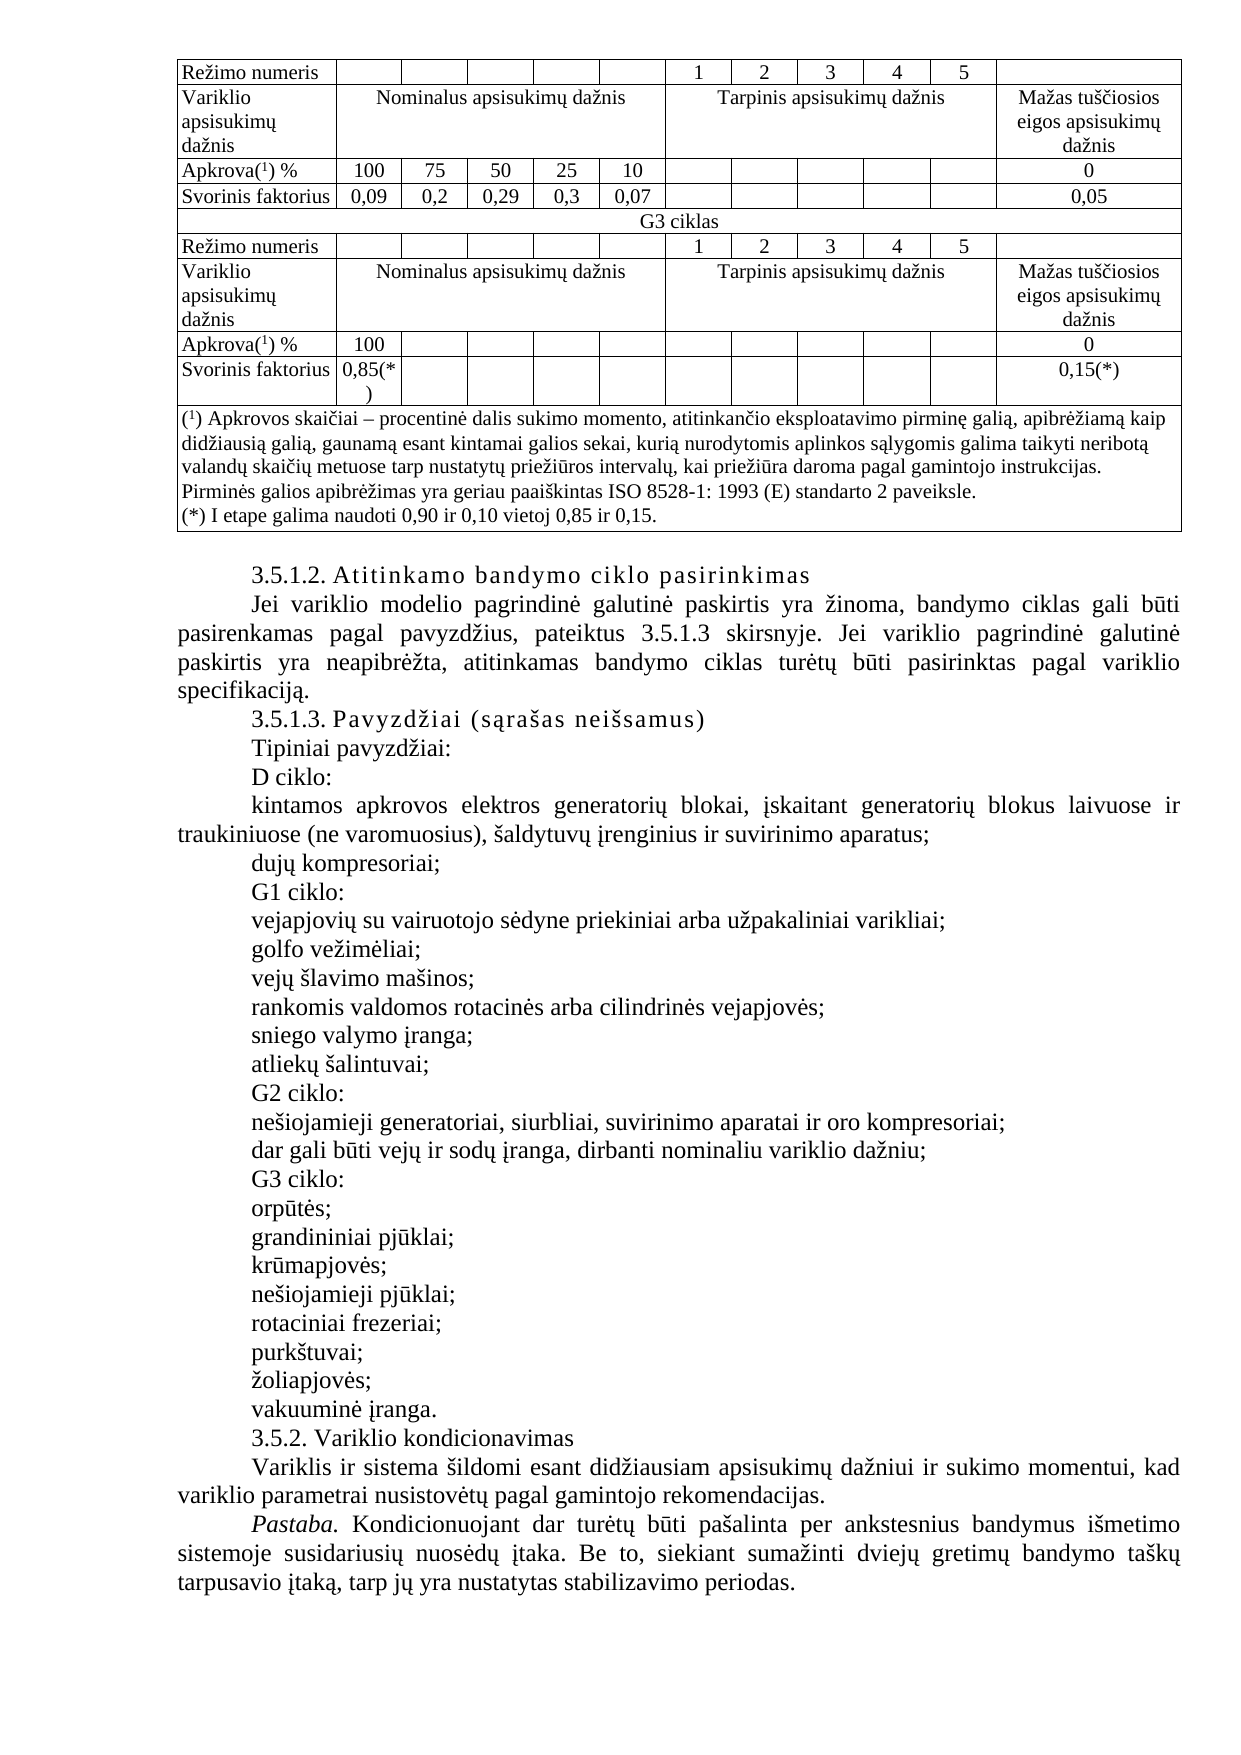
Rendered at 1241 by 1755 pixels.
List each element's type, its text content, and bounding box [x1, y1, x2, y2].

table_cell [798, 357, 863, 405]
table_cell Mažas tuščiosios eigos apsisukimų dažnis [997, 85, 1181, 157]
table_cell 0,85(*) [337, 357, 401, 405]
text kintamos apkrovos elektros generatorių blokai, įskaitant generatorių blokus laivuose ir traukiniuose (ne varomuosius), šaldytuvų įrenginius ir suvirinimo aparatus; [177, 790, 1181, 848]
table_cell [402, 234, 467, 258]
table_cell 0 [997, 332, 1181, 356]
text vakuuminė įranga. [177, 1394, 1181, 1423]
table_cell [468, 357, 533, 405]
table_cell Režimo numeris [178, 60, 336, 84]
table_cell [732, 184, 797, 208]
text rotaciniai frezeriai; [177, 1308, 1181, 1337]
text vejapjovių su vairuotojo sėdyne priekiniai arba užpakaliniai varikliai; [177, 905, 1181, 934]
table_cell [468, 234, 533, 258]
table_cell 0,09 [337, 184, 401, 208]
table_cell 5 [931, 60, 996, 84]
table_cell [732, 357, 797, 405]
table_cell [402, 60, 467, 84]
table_cell [534, 60, 599, 84]
table_cell 3 [798, 234, 863, 258]
table_cell 1 [666, 234, 731, 258]
table_cell 100 [337, 332, 401, 356]
table_cell [600, 60, 665, 84]
table_cell 0,05 [997, 184, 1181, 208]
text 3.5.1.3. Pavyzdžiai (sąrašas neišsamus) [177, 704, 1181, 733]
text krūmapjovės; [177, 1250, 1181, 1279]
table_cell 75 [402, 159, 467, 182]
table_cell Variklio apsisukimų dažnis [178, 259, 336, 331]
table_cell [864, 159, 930, 182]
table_cell 10 [600, 159, 665, 182]
table_cell [931, 184, 996, 208]
table_cell [931, 332, 996, 356]
table_cell [534, 234, 599, 258]
text Pastaba. Kondicionuojant dar turėtų būti pašalinta per ankstesnius bandymus išmetimo sistemoje susidariusių nuosėdų įtaka. Be to, siekiant sumažinti dviejų gretimų bandymo taškų tarpusavio įtaką, tarp jų yra nustatytas stabilizavimo periodas. [177, 1509, 1181, 1595]
text D ciklo: [177, 762, 1181, 790]
table_cell Nominalus apsisukimų dažnis [337, 259, 665, 331]
table_cell 0,3 [534, 184, 599, 208]
text G2 ciklo: [177, 1078, 1181, 1107]
table_cell [666, 357, 731, 405]
table_cell [931, 159, 996, 182]
table_cell [732, 159, 797, 182]
text grandininiai pjūklai; [177, 1222, 1181, 1250]
table_cell 0,2 [402, 184, 467, 208]
table_cell Tarpinis apsisukimų dažnis [666, 259, 996, 331]
table_cell 2 [732, 60, 797, 84]
table_cell (1) Apkrovos skaičiai – procentinė dalis sukimo momento, atitinkančio eksploatavimo pirminę galią, apibrėžiamą kaip didžiausią galią, gaunamą esant kintamai galios sekai, kurią nurodytomis aplinkos sąlygomis galima taikyti neribotą valandų skaičių metuose tarp nustatytų priežiūros intervalų, kai priežiūra daroma pagal gamintojo instrukcijas. Pirminės galios apibrėžimas yra geriau paaiškintas ISO 8528-1: 1993 (E) standarto 2 paveiksle. (*) I etape galima naudoti 0,90 ir 0,10 vietoj 0,85 ir 0,15. [178, 406, 1181, 531]
table_cell [402, 357, 467, 405]
table_cell Svorinis faktorius [178, 184, 336, 208]
text G1 ciklo: [177, 877, 1181, 905]
table_cell [997, 60, 1181, 84]
text vejų šlavimo mašinos; [177, 963, 1181, 992]
table_cell G3 ciklas [178, 209, 1181, 233]
table_cell Mažas tuščiosios eigos apsisukimų dažnis [997, 259, 1181, 331]
table_cell 0,29 [468, 184, 533, 208]
table_cell 4 [864, 60, 930, 84]
table_cell 1 [666, 60, 731, 84]
table_cell 25 [534, 159, 599, 182]
text dar gali būti vejų ir sodų įranga, dirbanti nominaliu variklio dažniu; [177, 1135, 1181, 1164]
table_cell Režimo numeris [178, 234, 336, 258]
text dujų kompresoriai; [177, 848, 1181, 877]
table_cell [468, 332, 533, 356]
table_cell [600, 234, 665, 258]
table_cell [864, 357, 930, 405]
table_cell Variklio apsisukimų dažnis [178, 85, 336, 157]
table_cell Apkrova(1) % [178, 332, 336, 356]
text Tipiniai pavyzdžiai: [177, 733, 1181, 762]
text nešiojamieji pjūklai; [177, 1279, 1181, 1308]
table_cell [798, 332, 863, 356]
table_cell [337, 234, 401, 258]
table_cell 3 [798, 60, 863, 84]
text Variklis ir sistema šildomi esant didžiausiam apsisukimų dažniui ir sukimo momentui, kad variklio parametrai nusistovėtų pagal gamintojo rekomendacijas. [177, 1452, 1181, 1509]
table_cell 0,15(*) [997, 357, 1181, 405]
table_cell Nominalus apsisukimų dažnis [337, 85, 665, 157]
table_cell 0 [997, 159, 1181, 182]
table_cell [666, 159, 731, 182]
table_cell 5 [931, 234, 996, 258]
text G3 ciklo: [177, 1164, 1181, 1193]
table_cell [931, 357, 996, 405]
text žoliapjovės; [177, 1365, 1181, 1394]
table_cell [468, 60, 533, 84]
table_cell Apkrova(1) % [178, 159, 336, 182]
table_cell 100 [337, 159, 401, 182]
text 3.5.2. Variklio kondicionavimas [177, 1423, 1181, 1452]
table_cell [600, 332, 665, 356]
table_cell [798, 184, 863, 208]
table_cell Svorinis faktorius [178, 357, 336, 405]
text nešiojamieji generatoriai, siurbliai, suvirinimo aparatai ir oro kompresoriai; [177, 1107, 1181, 1135]
text orpūtės; [177, 1193, 1181, 1222]
text atliekų šalintuvai; [177, 1049, 1181, 1078]
table_cell [732, 332, 797, 356]
text 3.5.1.2. Atitinkamo bandymo ciklo pasirinkimas [177, 560, 1181, 589]
table_cell Tarpinis apsisukimų dažnis [666, 85, 996, 157]
table_cell [798, 159, 863, 182]
table_cell [666, 184, 731, 208]
table_cell [337, 60, 401, 84]
table_cell [666, 332, 731, 356]
table_cell 2 [732, 234, 797, 258]
table_cell 4 [864, 234, 930, 258]
table_cell [534, 357, 599, 405]
table_cell [600, 357, 665, 405]
text golfo vežimėliai; [177, 934, 1181, 963]
text sniego valymo įranga; [177, 1020, 1181, 1049]
table_cell [997, 234, 1181, 258]
text Jei variklio modelio pagrindinė galutinė paskirtis yra žinoma, bandymo ciklas gali būti pasirenkamas pagal pavyzdžius, pateiktus 3.5.1.3 skirsnyje. Jei variklio pagrindinė galutinė paskirtis yra neapibrėžta, atitinkamas bandymo ciklas turėtų būti pasirinktas pagal variklio specifikaciją. [177, 589, 1181, 704]
table_cell 50 [468, 159, 533, 182]
table_cell 0,07 [600, 184, 665, 208]
table_cell [534, 332, 599, 356]
text rankomis valdomos rotacinės arba cilindrinės vejapjovės; [177, 992, 1181, 1020]
table_cell [402, 332, 467, 356]
table_cell [864, 332, 930, 356]
text purkštuvai; [177, 1337, 1181, 1365]
table_cell [864, 184, 930, 208]
